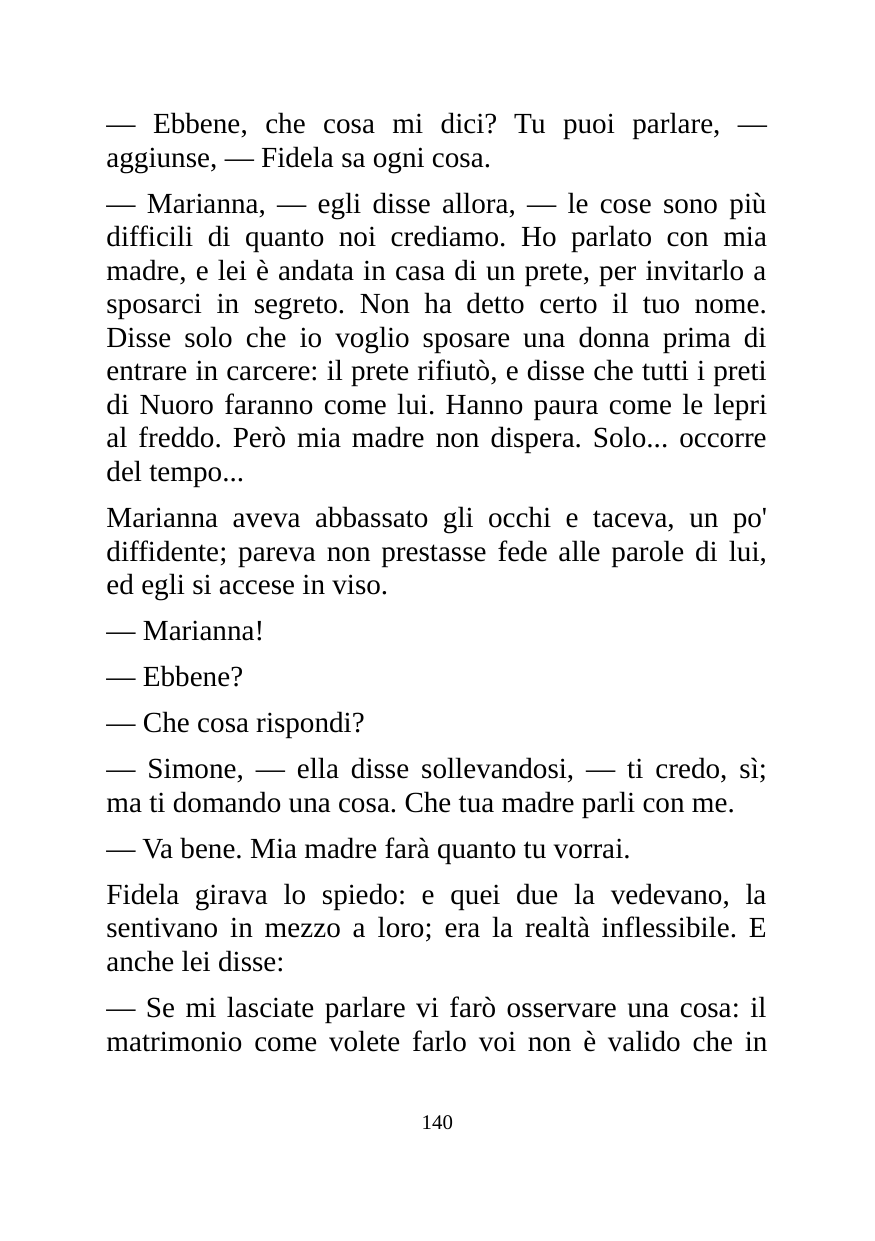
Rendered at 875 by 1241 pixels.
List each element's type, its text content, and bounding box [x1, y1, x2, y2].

text — Simone, — ella disse sollevandosi, — ti credo, sì; ma ti domando una cosa. Che tua madre parli con me. [106, 751, 768, 818]
text — Se mi lasciate parlare vi farò osservare una cosa: il matrimonio come volete farlo voi non è valido che in [106, 990, 768, 1057]
text — Ebbene, che cosa mi dici? Tu puoi parlare, — aggiunse, — Fidela sa ogni cosa. [106, 106, 768, 173]
text — Va bene. Mia madre farà quanto tu vorrai. [106, 831, 768, 864]
text — Che cosa rispondi? [106, 705, 768, 739]
text — Marianna! [106, 613, 768, 647]
text — Ebbene? [106, 659, 768, 693]
text — Marianna, — egli disse allora, — le cose sono più difficili di quanto noi crediamo. Ho parlato con mia madre, e lei è andata in casa di un prete, per invitarlo a sposarci in segreto. Non ha detto certo il tuo nome. Disse solo che io voglio sposare una donna prima di entrare in carcere: il prete rifiutò, e disse che tutti i preti di Nuoro faranno come lui. Hanno paura come le lepri al freddo. Però mia madre non dispera. Solo... occorre del tempo... [106, 186, 768, 488]
text Fidela girava lo spiedo: e quei due la vedevano, la sentivano in mezzo a loro; era la realtà inflessibile. E anche lei disse: [106, 877, 768, 978]
text Marianna aveva abbassato gli occhi e taceva, un po' diffidente; pareva non prestasse fede alle parole di lui, ed egli si accese in viso. [106, 500, 768, 601]
